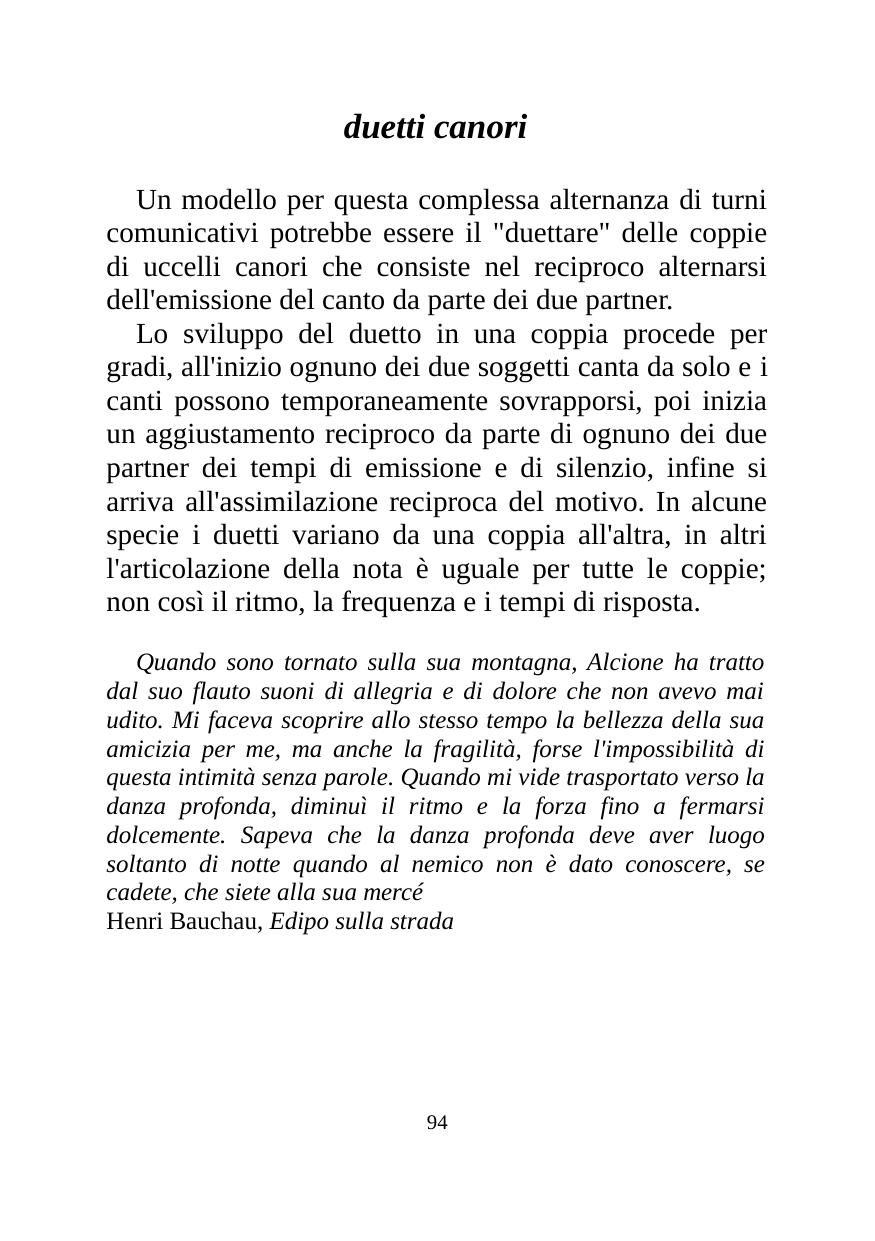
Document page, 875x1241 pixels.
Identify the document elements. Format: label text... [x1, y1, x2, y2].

text Henri Bauchau, Edipo sulla strada [106, 906, 768, 935]
text Un modello per questa complessa alternanza di turni comunicativi potrebbe essere il "duettare" delle coppie di uccelli canori che consiste nel reciproco alternarsi dell'emissione del canto da parte dei due partner. [106, 182, 768, 316]
text Lo sviluppo del duetto in una coppia procede per gradi, all'inizio ognuno dei due soggetti canta da solo e i canti possono temporaneamente sovrapporsi, poi inizia un aggiustamento reciproco da parte di ognuno dei due partner dei tempi di emissione e di silenzio, infine si arriva all'assimilazione reciproca del motivo. In alcune specie i duetti variano da una coppia all'altra, in altri l'articolazione della nota è uguale per tutte le coppie; non così il ritmo, la frequenza e i tempi di risposta. [106, 316, 768, 618]
text Quando sono tornato sulla sua montagna, Alcione ha tratto dal suo flauto suoni di allegria e di dolore che non avevo mai udito. Mi faceva scoprire allo stesso tempo la bellezza della sua amicizia per me, ma anche la fragilità, forse l'impossibilità di questa intimità senza parole. Quando mi vide trasportato verso la danza profonda, diminuì il ritmo e la forza fino a fermarsi dolcemente. Sapeva che la danza profonda deve aver luogo soltanto di notte quando al nemico non è dato conoscere, se cadete, che siete alla sua mercé [106, 647, 768, 906]
subtitle duetti canori [106, 106, 768, 146]
